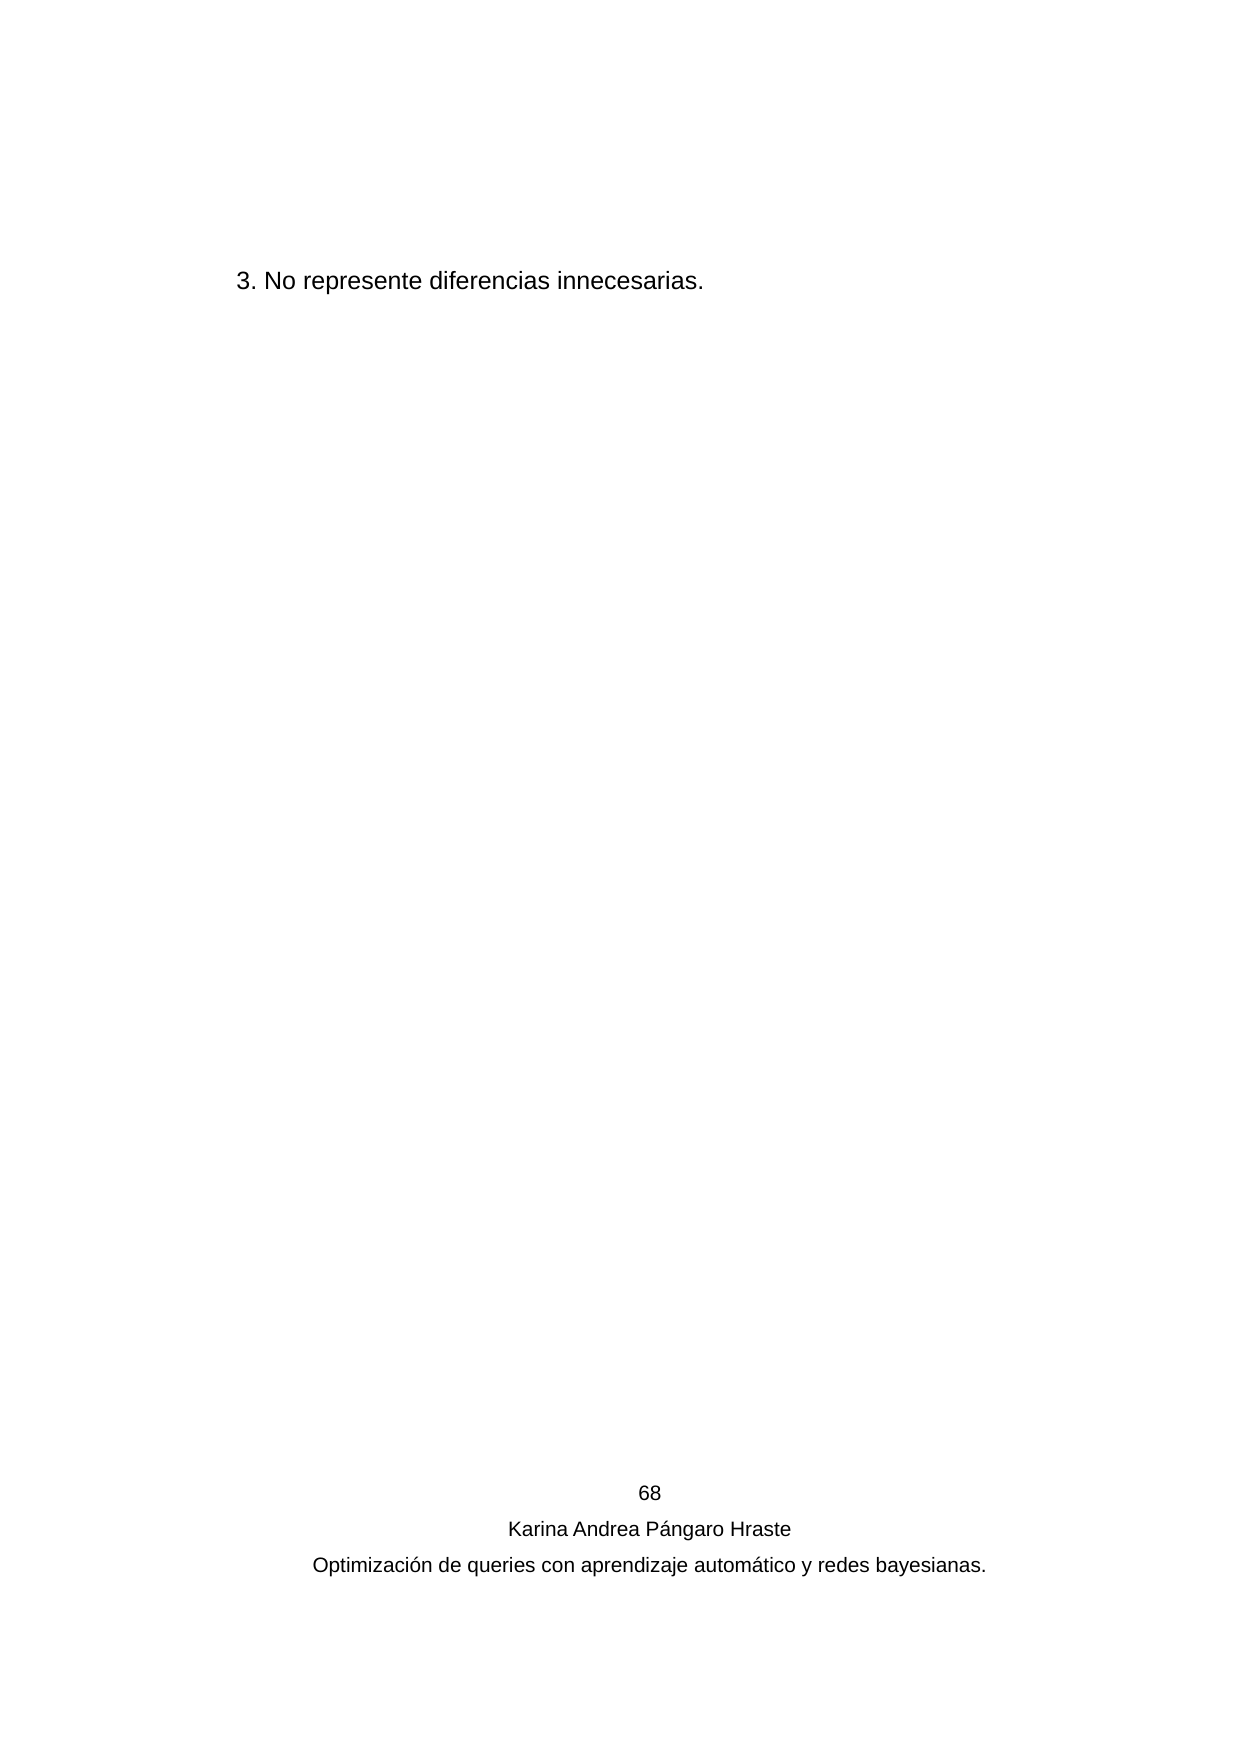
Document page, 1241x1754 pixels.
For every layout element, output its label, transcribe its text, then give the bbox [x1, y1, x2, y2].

text 3. No represente diferencias innecesarias. [236, 266, 1063, 294]
